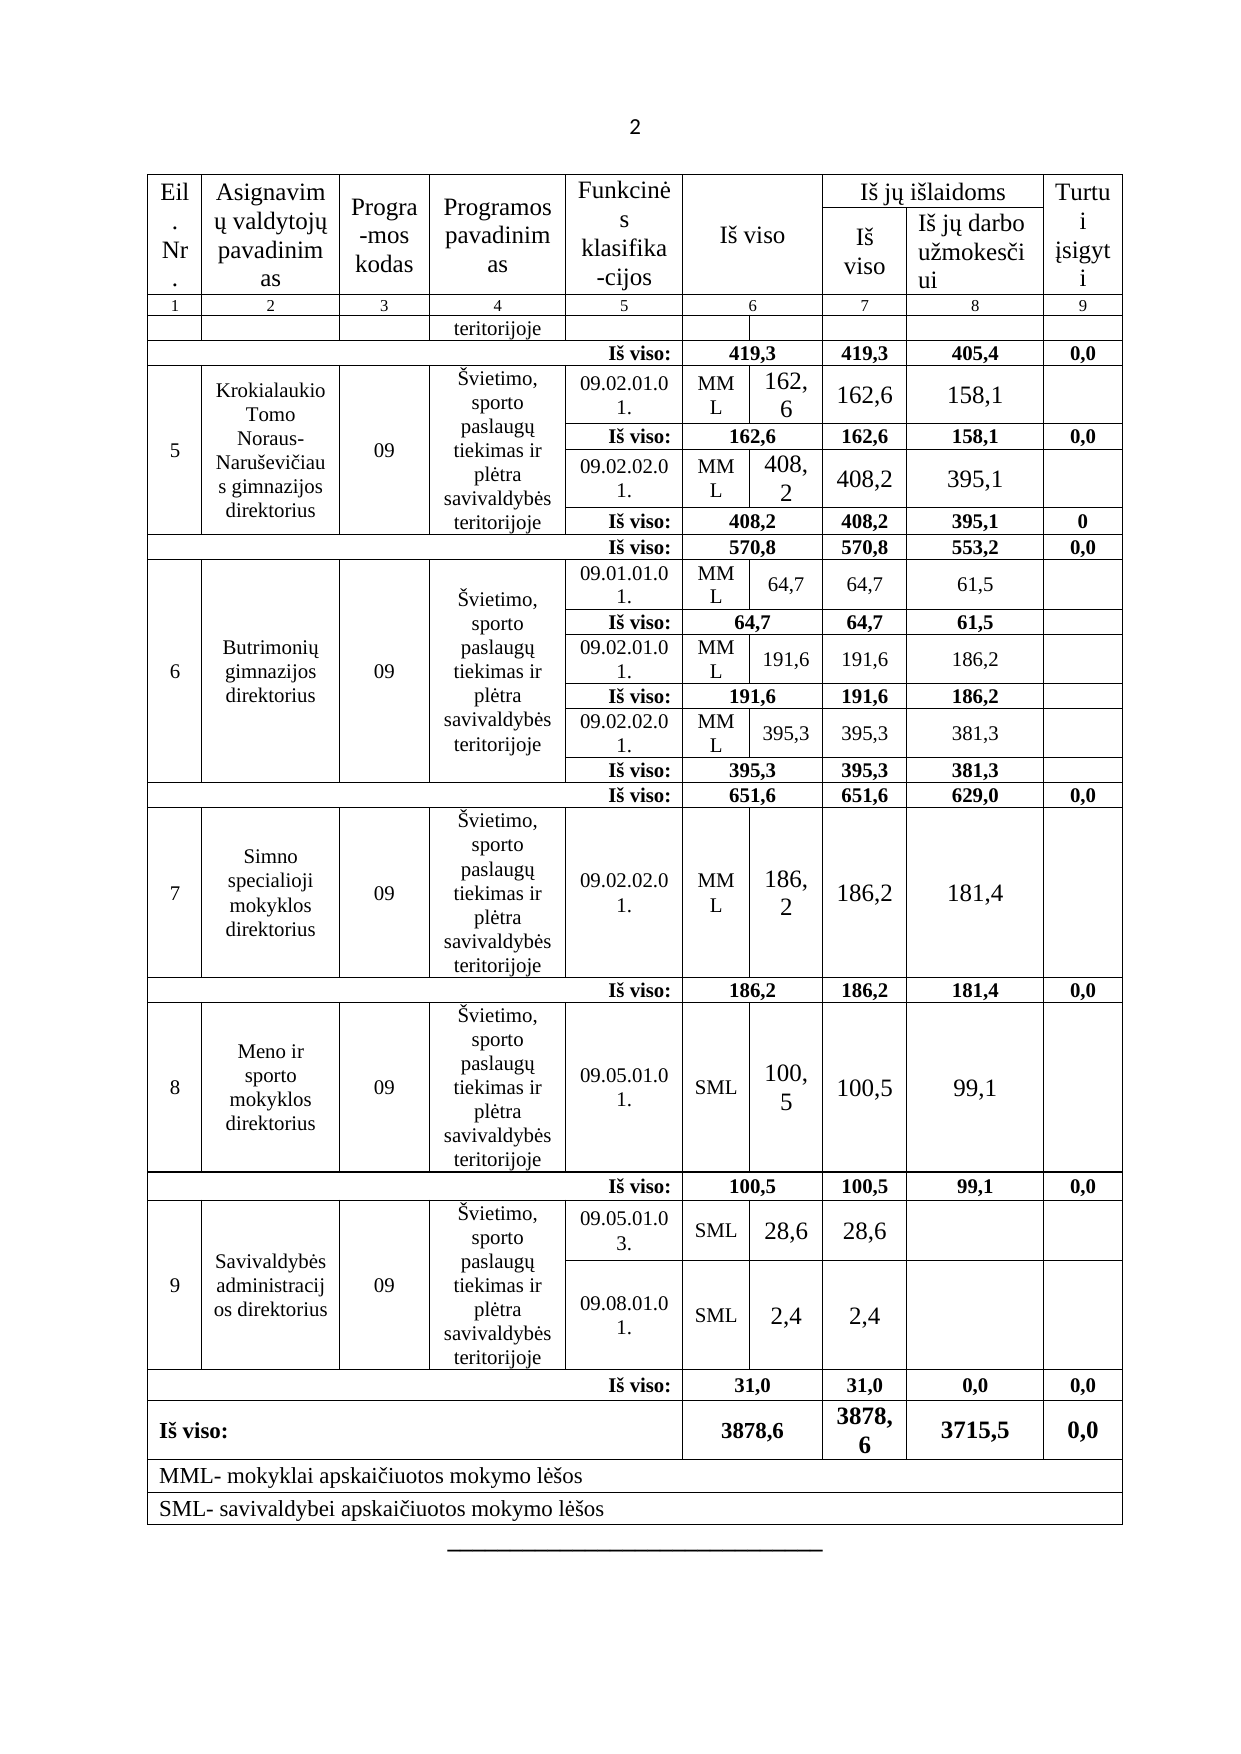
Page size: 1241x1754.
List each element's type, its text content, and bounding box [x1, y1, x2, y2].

table_cell 3878,6 [683, 1401, 822, 1459]
table_cell 100,5 [823, 1003, 906, 1171]
table_cell 100,5 [823, 1173, 906, 1199]
table_cell 09 [340, 1201, 429, 1369]
table_cell 186,2 [683, 978, 822, 1002]
table_cell 9 [148, 1201, 201, 1369]
table_cell Iš viso: [148, 1401, 682, 1459]
table_cell 5 [566, 295, 682, 314]
table_cell MML [683, 450, 749, 507]
table_cell 419,3 [823, 341, 906, 365]
table_cell 0,0 [1044, 341, 1122, 365]
table_cell Butrimonių gimnazijos direktorius [202, 560, 339, 782]
table_cell Švietimo, sporto paslaugų tiekimas ir plėtra savivaldybės teritorijoje [430, 1201, 565, 1369]
table_cell 09.01.01.01. [566, 560, 682, 608]
table_cell 1 [148, 295, 201, 314]
table_header Progra-mos kodas [340, 175, 429, 294]
table_cell MML [683, 366, 749, 423]
table_cell 162,6 [750, 366, 822, 423]
table_cell SML [683, 1261, 749, 1369]
table_cell [1044, 450, 1122, 507]
table_cell 09 [340, 1003, 429, 1171]
table_cell 0 [1044, 508, 1122, 534]
table_cell 395,3 [683, 758, 822, 782]
table_cell 395,3 [823, 709, 906, 757]
table_cell 2,4 [823, 1261, 906, 1369]
table_cell 191,6 [823, 635, 906, 683]
table_cell [823, 316, 906, 340]
table_cell 31,0 [683, 1370, 822, 1400]
table_cell Iš viso: [566, 684, 682, 708]
table_cell [750, 316, 822, 340]
table_cell MML [683, 808, 749, 977]
table_cell 395,1 [907, 450, 1043, 507]
table_cell 7 [823, 295, 906, 314]
table_cell 186,2 [823, 978, 906, 1002]
table_cell 2,4 [750, 1261, 822, 1369]
table_cell 100,5 [683, 1173, 822, 1199]
table_cell 408,2 [750, 450, 822, 507]
table_cell [566, 316, 682, 340]
table_cell 570,8 [823, 535, 906, 559]
table_cell [683, 316, 749, 340]
table_cell 0,0 [1044, 424, 1122, 448]
table_cell 158,1 [907, 424, 1043, 448]
table_cell 0,0 [1044, 1370, 1122, 1400]
table_cell 2 [202, 295, 339, 314]
table_cell 186,2 [823, 808, 906, 977]
table_cell 09.02.01.01. [566, 366, 682, 423]
table_cell 0,0 [907, 1370, 1043, 1400]
table_cell 629,0 [907, 783, 1043, 807]
text ______________________________ [148, 1525, 1122, 1554]
table_cell 99,1 [907, 1173, 1043, 1199]
table_cell SML- savivaldybei apskaičiuotos mokymo lėšos [148, 1493, 1122, 1524]
table_cell teritorijoje [430, 316, 565, 340]
table_cell Iš viso: [148, 535, 682, 559]
table_cell 651,6 [823, 783, 906, 807]
table_cell 09.05.01.03. [566, 1201, 682, 1260]
table_cell [1044, 808, 1122, 977]
table_cell 31,0 [823, 1370, 906, 1400]
table_cell 191,6 [823, 684, 906, 708]
table_cell 09.08.01.01. [566, 1261, 682, 1369]
table_cell Iš viso: [148, 1173, 682, 1199]
table_cell 09.05.01.01. [566, 1003, 682, 1171]
table_cell [1044, 758, 1122, 782]
table_header Programos pavadinimas [430, 175, 565, 294]
table_cell 6 [148, 560, 201, 782]
table_cell SML [683, 1201, 749, 1260]
table_cell 09 [340, 808, 429, 977]
table_header Funkcinės klasifika-cijos kodas [566, 175, 682, 294]
table_cell [1044, 316, 1122, 340]
table_cell 64,7 [823, 610, 906, 634]
table_cell Savivaldybės administracijos direktorius [202, 1201, 339, 1369]
table_cell 408,2 [823, 508, 906, 534]
table_cell 553,2 [907, 535, 1043, 559]
table_cell MML [683, 560, 749, 608]
table_cell 408,2 [823, 450, 906, 507]
table_cell 09.02.02.01. [566, 808, 682, 977]
table_cell Švietimo, sporto paslaugų tiekimas ir plėtra savivaldybės teritorijoje [430, 366, 565, 534]
table_cell Iš viso: [566, 424, 682, 448]
table_cell 191,6 [683, 684, 822, 708]
table_cell Meno ir sporto mokyklos direktorius [202, 1003, 339, 1171]
table_cell 09.02.01.01. [566, 635, 682, 683]
table_cell [1044, 610, 1122, 634]
table_cell Iš viso: [566, 508, 682, 534]
table_cell 64,7 [683, 610, 822, 634]
table_cell 419,3 [683, 341, 822, 365]
table_cell Švietimo, sporto paslaugų tiekimas ir plėtra savivaldybės teritorijoje [430, 1003, 565, 1171]
table_cell 0,0 [1044, 535, 1122, 559]
table_cell [1044, 709, 1122, 757]
table_cell [148, 316, 201, 340]
table_cell 162,6 [823, 366, 906, 423]
table_cell [340, 316, 429, 340]
table_cell 09.02.02.01. [566, 709, 682, 757]
table_cell 6 [683, 295, 822, 314]
table_cell 64,7 [823, 560, 906, 608]
table_cell [1044, 560, 1122, 608]
table_cell 61,5 [907, 610, 1043, 634]
table_cell 0,0 [1044, 1173, 1122, 1199]
table_header Eil. Nr. [148, 175, 201, 294]
table_cell 7 [148, 808, 201, 977]
table_cell [1044, 1261, 1122, 1369]
table_cell 408,2 [683, 508, 822, 534]
table_header Turtui įsigyti [1044, 175, 1122, 294]
table_cell 186,2 [907, 635, 1043, 683]
table_cell Iš viso: [148, 341, 682, 365]
table_cell 381,3 [907, 709, 1043, 757]
table_cell 381,3 [907, 758, 1043, 782]
table_cell 158,1 [907, 366, 1043, 423]
table_cell Iš viso [823, 208, 906, 294]
table_cell 09 [340, 366, 429, 534]
table_cell MML [683, 709, 749, 757]
table_cell Iš viso: [566, 610, 682, 634]
table_cell 4 [430, 295, 565, 314]
table_cell 8 [907, 295, 1043, 314]
table_cell Krokialaukio Tomo Noraus-Naruševičiaus gimnazijos direktorius [202, 366, 339, 534]
table_cell 395,1 [907, 508, 1043, 534]
table_header Iš viso [683, 175, 822, 294]
table_cell 191,6 [750, 635, 822, 683]
table_cell 0,0 [1044, 978, 1122, 1002]
table_cell 162,6 [823, 424, 906, 448]
table_cell Iš viso: [148, 783, 682, 807]
table_cell 395,3 [750, 709, 822, 757]
table_cell Švietimo, sporto paslaugų tiekimas ir plėtra savivaldybės teritorijoje [430, 808, 565, 977]
table_cell 186,2 [750, 808, 822, 977]
table_cell 181,4 [907, 978, 1043, 1002]
table_cell 3715,5 [907, 1401, 1043, 1459]
table_cell [1044, 1003, 1122, 1171]
table_cell 9 [1044, 295, 1122, 314]
table_cell 651,6 [683, 783, 822, 807]
table_cell Iš viso: [148, 978, 682, 1002]
table_cell 100,5 [750, 1003, 822, 1171]
table_cell 162,6 [683, 424, 822, 448]
table_cell 09 [340, 560, 429, 782]
table_cell 570,8 [683, 535, 822, 559]
table_cell SML [683, 1003, 749, 1171]
table_cell 3 [340, 295, 429, 314]
table_cell 181,4 [907, 808, 1043, 977]
table_header Iš jų išlaidoms [823, 175, 1043, 207]
table_cell 0,0 [1044, 1401, 1122, 1459]
table_cell 61,5 [907, 560, 1043, 608]
table_cell 28,6 [823, 1201, 906, 1260]
table_header Asignavimų valdytojų pavadinimas [202, 175, 339, 294]
table_cell [1044, 1201, 1122, 1260]
table_cell [1044, 635, 1122, 683]
table_cell [907, 1201, 1043, 1260]
table_cell 8 [148, 1003, 201, 1171]
table_cell 0,0 [1044, 783, 1122, 807]
table_cell Švietimo, sporto paslaugų tiekimas ir plėtra savivaldybės teritorijoje [430, 560, 565, 782]
table_cell 405,4 [907, 341, 1043, 365]
table_cell [1044, 684, 1122, 708]
table_cell Iš jų darbo užmokesčiui [907, 208, 1043, 294]
table_cell Iš viso: [148, 1370, 682, 1400]
table_cell 09.02.02.01. [566, 450, 682, 507]
table_cell Simno specialioji mokyklos direktorius [202, 808, 339, 977]
table_cell 64,7 [750, 560, 822, 608]
table_cell 99,1 [907, 1003, 1043, 1171]
table_cell MML [683, 635, 749, 683]
table_cell [907, 1261, 1043, 1369]
table_cell MML- mokyklai apskaičiuotos mokymo lėšos [148, 1460, 1122, 1492]
table_cell Iš viso: [566, 758, 682, 782]
table_cell 395,3 [823, 758, 906, 782]
table_cell 28,6 [750, 1201, 822, 1260]
table_cell [1044, 366, 1122, 423]
table_cell [907, 316, 1043, 340]
table_cell 3878,6 [823, 1401, 906, 1459]
table_cell 5 [148, 366, 201, 534]
table_cell [202, 316, 339, 340]
table_cell 186,2 [907, 684, 1043, 708]
